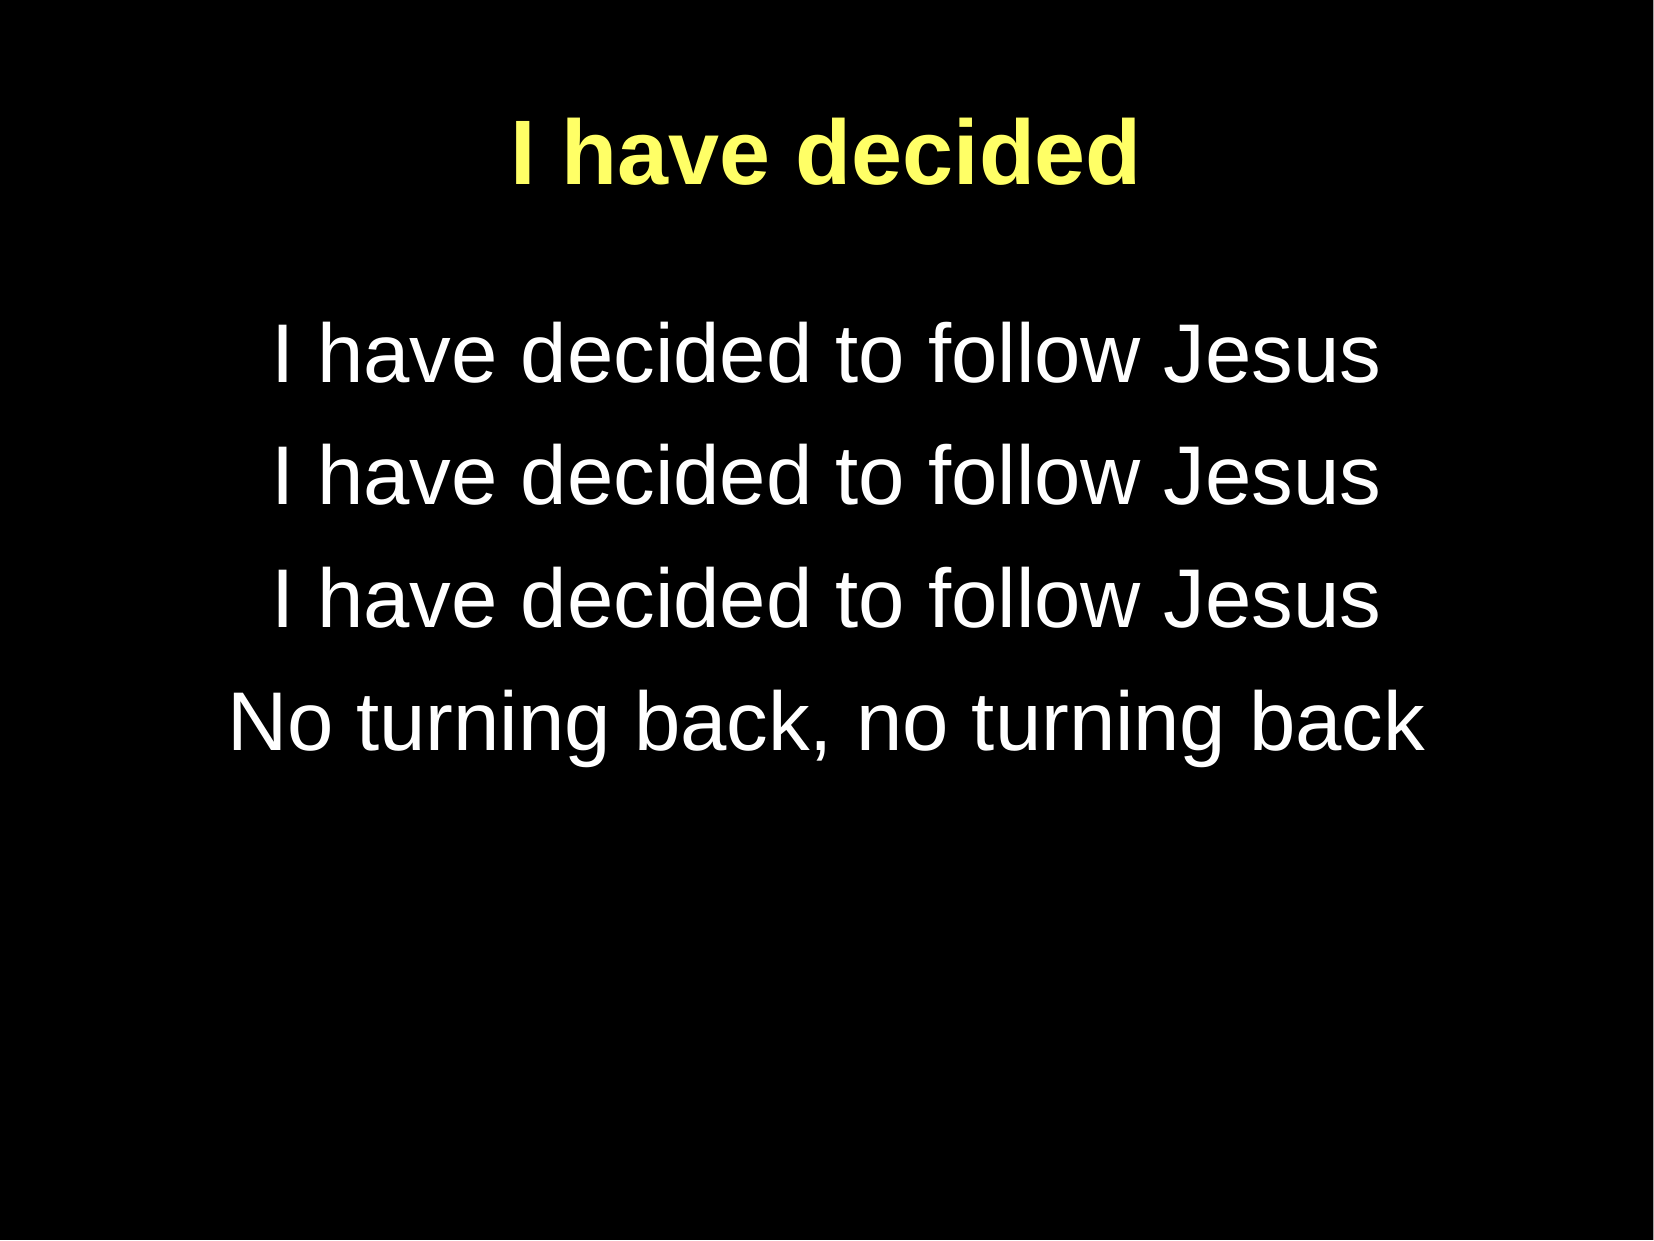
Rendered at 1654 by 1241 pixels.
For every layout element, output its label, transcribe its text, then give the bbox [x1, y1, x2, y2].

list I have decided to follow Jesus I have decided to follow Jesus I have decided to follow Jesus No turning back, no turning back [0, 307, 1654, 1027]
title I have decided [82, 49, 1571, 257]
